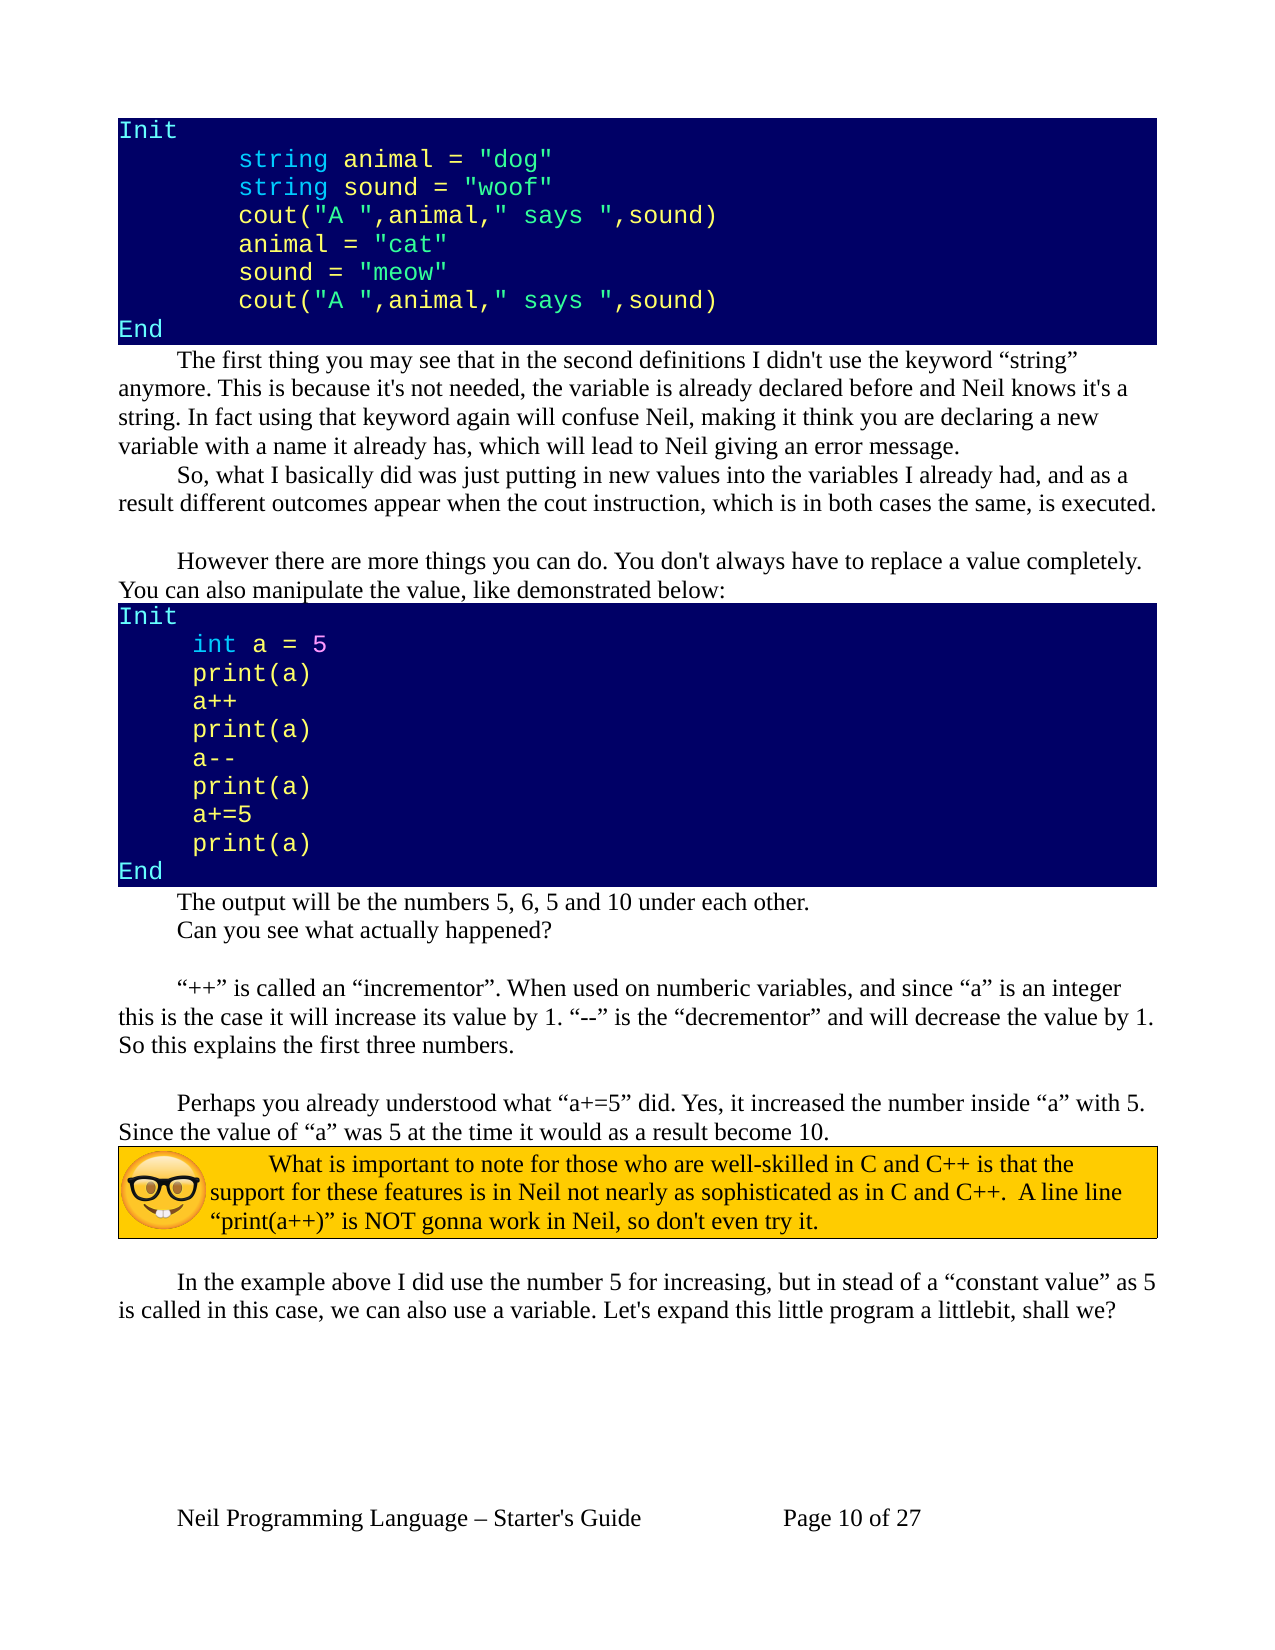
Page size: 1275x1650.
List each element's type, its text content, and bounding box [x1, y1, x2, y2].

text string animal = "dog" [118, 146, 1157, 175]
text Can you see what actually happened? [118, 916, 1157, 944]
text sound = "meow" [118, 260, 1157, 288]
text What is important to note for those who are well-skilled in C and C++ is that the support for these features is in Neil not nearly as sophisticated as in C and C++. A line line “print(a++)” is NOT gonna work in Neil, so don't even try it. [119, 1147, 1157, 1238]
text Init [118, 603, 1157, 632]
text print(a) [118, 773, 1157, 802]
text cout("A ",animal," says ",sound) [118, 288, 1157, 316]
text The first thing you may see that in the second definitions I didn't use the keyword “string” anymore. This is because it's not needed, the variable is already declared before and Neil knows it's a string. In fact using that keyword again will confuse Neil, making it think you are declaring a new variable with a name it already has, which will lead to Neil giving an error message. [118, 345, 1157, 460]
text Perhaps you already understood what “a+=5” did. Yes, it increased the number inside “a” with 5. Since the value of “a” was 5 at the time it would as a result become 10. [118, 1088, 1157, 1146]
text a++ [118, 688, 1157, 717]
text int a = 5 [118, 632, 1157, 660]
text print(a) [118, 830, 1157, 858]
text “++” is called an “incrementor”. When used on numberic variables, and since “a” is an integer this is the case it will increase its value by 1. “--” is the “decrementor” and will decrease the value by 1. So this explains the first three numbers. [118, 973, 1157, 1059]
text print(a) [118, 660, 1157, 688]
text However there are more things you can do. You don't always have to replace a value completely. You can also manipulate the value, like demonstrated below: [118, 546, 1157, 603]
text string sound = "woof" [118, 175, 1157, 203]
text animal = "cat" [118, 231, 1157, 260]
text End [118, 858, 1157, 887]
text The output will be the numbers 5, 6, 5 and 10 under each other. [118, 887, 1157, 916]
picture [120, 1150, 207, 1230]
text So, what I basically did was just putting in new values into the variables I already had, and as a result different outcomes appear when the cout instruction, which is in both cases the same, is executed. [118, 460, 1157, 517]
text cout("A ",animal," says ",sound) [118, 203, 1157, 231]
text Init [118, 118, 1157, 146]
text a+=5 [118, 802, 1157, 830]
text In the example above I did use the number 5 for increasing, but in stead of a “constant value” as 5 is called in this case, we can also use a variable. Let's expand this little program a littlebit, shall we? [118, 1267, 1157, 1324]
text print(a) [118, 717, 1157, 745]
text End [118, 316, 1157, 345]
text a-- [118, 745, 1157, 773]
